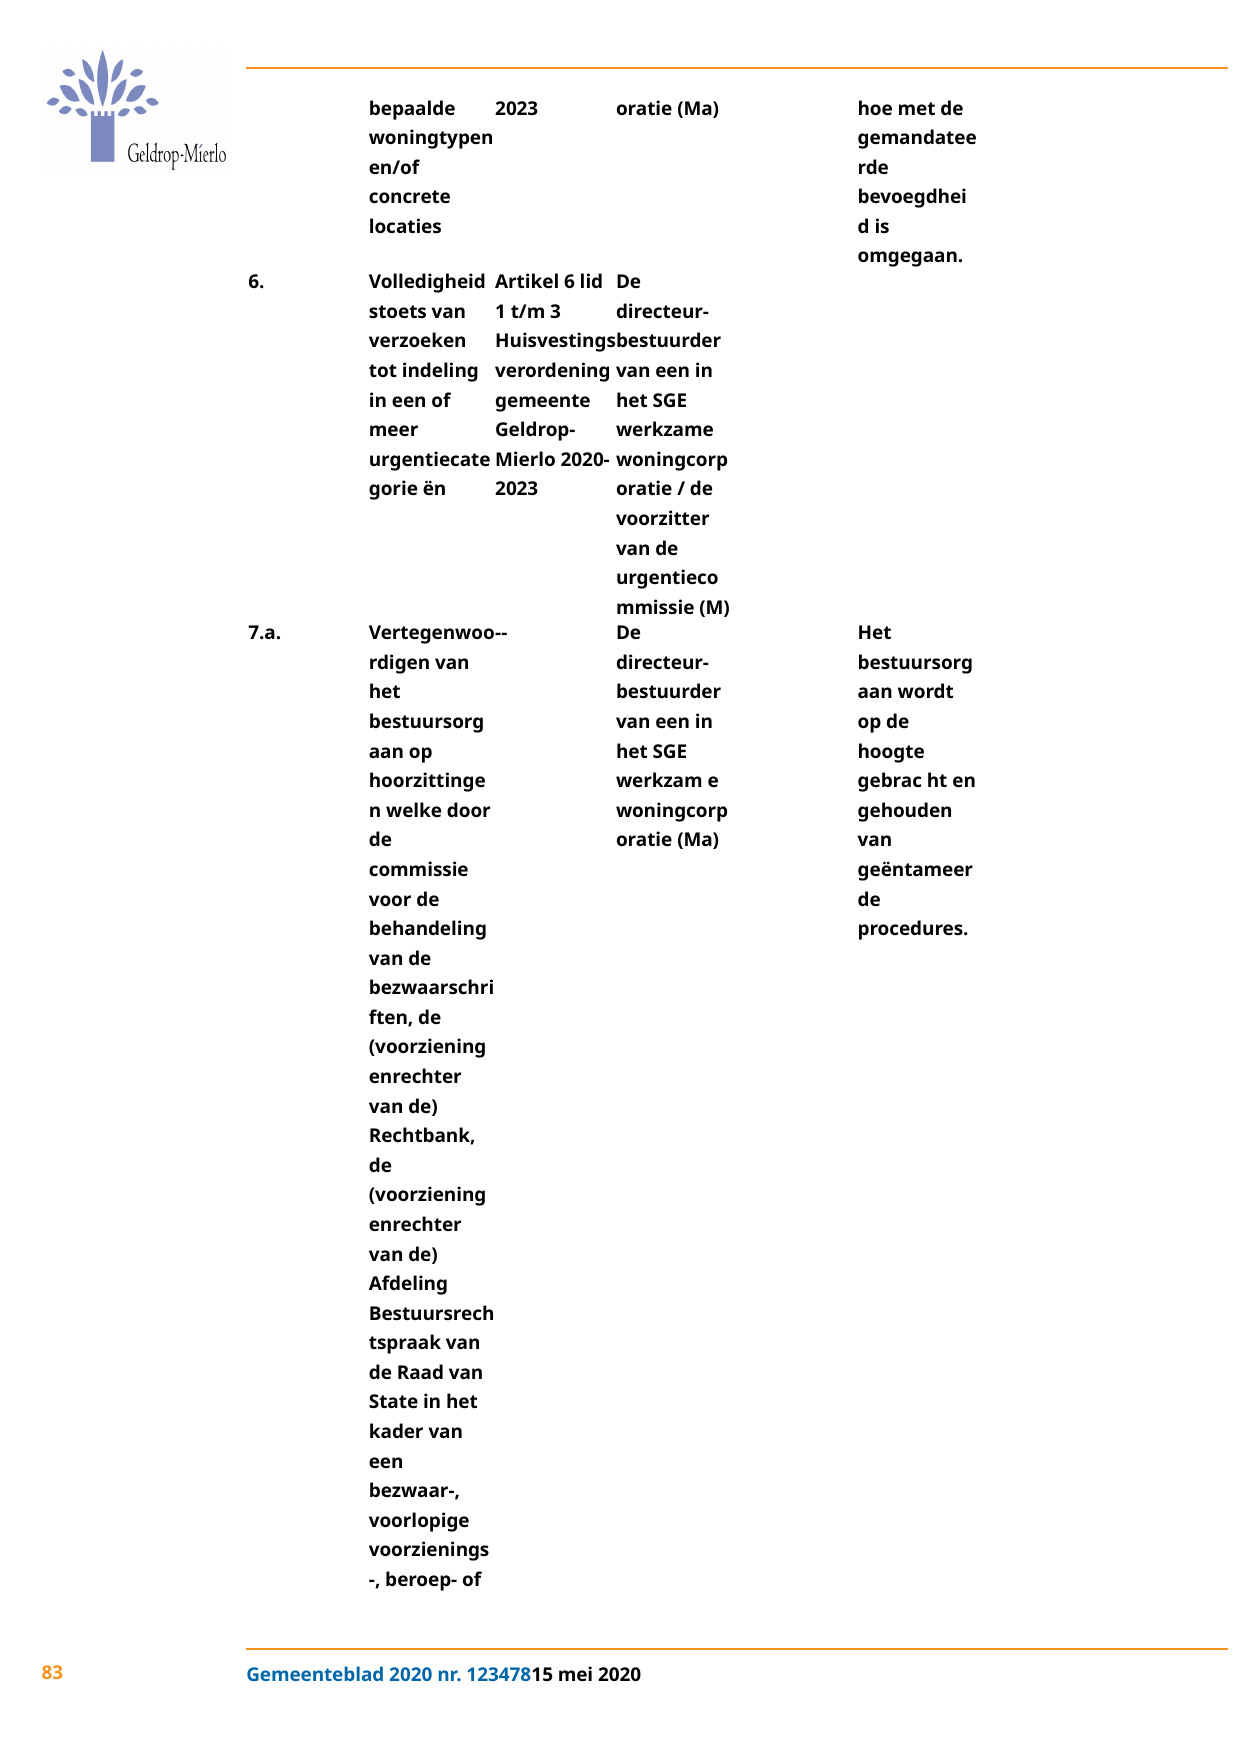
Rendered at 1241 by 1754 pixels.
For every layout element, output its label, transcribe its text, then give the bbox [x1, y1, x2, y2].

table_cell Artikel 6 lid 1 t/m 3 Huisvestingsverordening gemeente Geldrop-Mierlo 2020-2023 [495, 269, 616, 619]
picture [41, 47, 231, 172]
table_cell [978, 269, 1152, 619]
table_cell [737, 269, 857, 619]
table_cell [737, 95, 857, 268]
table_cell bepaalde woningtypen en/of concrete locaties [369, 95, 495, 268]
table_cell [737, 620, 857, 1592]
table_cell Het bestuursorgaan wordt op de hoogte gebrac ht en gehouden van geëntameerde procedures. [858, 620, 978, 1592]
table_cell 6. [248, 269, 369, 619]
table_cell oratie (Ma) [616, 95, 737, 268]
table_cell 2023 [495, 95, 616, 268]
table_cell [248, 95, 369, 268]
table_cell -- [495, 620, 616, 1592]
table_cell [858, 269, 978, 619]
table_cell Vertegenwoordigen van het bestuursorgaan op hoorzittingen welke door de commissie voor de behandeling van de bezwaarschriften, de (voorzieningenrechter van de) Rechtbank, de (voorzieningenrechter van de) Afdeling Bestuursrechtspraak van de Raad van State in het kader van een bezwaar-, voorlopige voorzienings-, beroep- of [369, 620, 495, 1592]
table_cell De directeur-bestuurder van een in het SGE werkzame woningcorporatie / de voorzitter van de urgentiecommissie (M) [616, 269, 737, 619]
table_cell Volledigheidstoets van verzoeken tot indeling in een of meer urgentiecategorie ën [369, 269, 495, 619]
table_cell [978, 620, 1152, 1592]
table_cell 7.a. [248, 620, 369, 1592]
table_cell [978, 95, 1152, 268]
table_cell hoe met de gemandateerde bevoegdheid is omgegaan. [858, 95, 978, 268]
table_cell De directeur-bestuurder van een in het SGE werkzam e woningcorporatie (Ma) [616, 620, 737, 1592]
